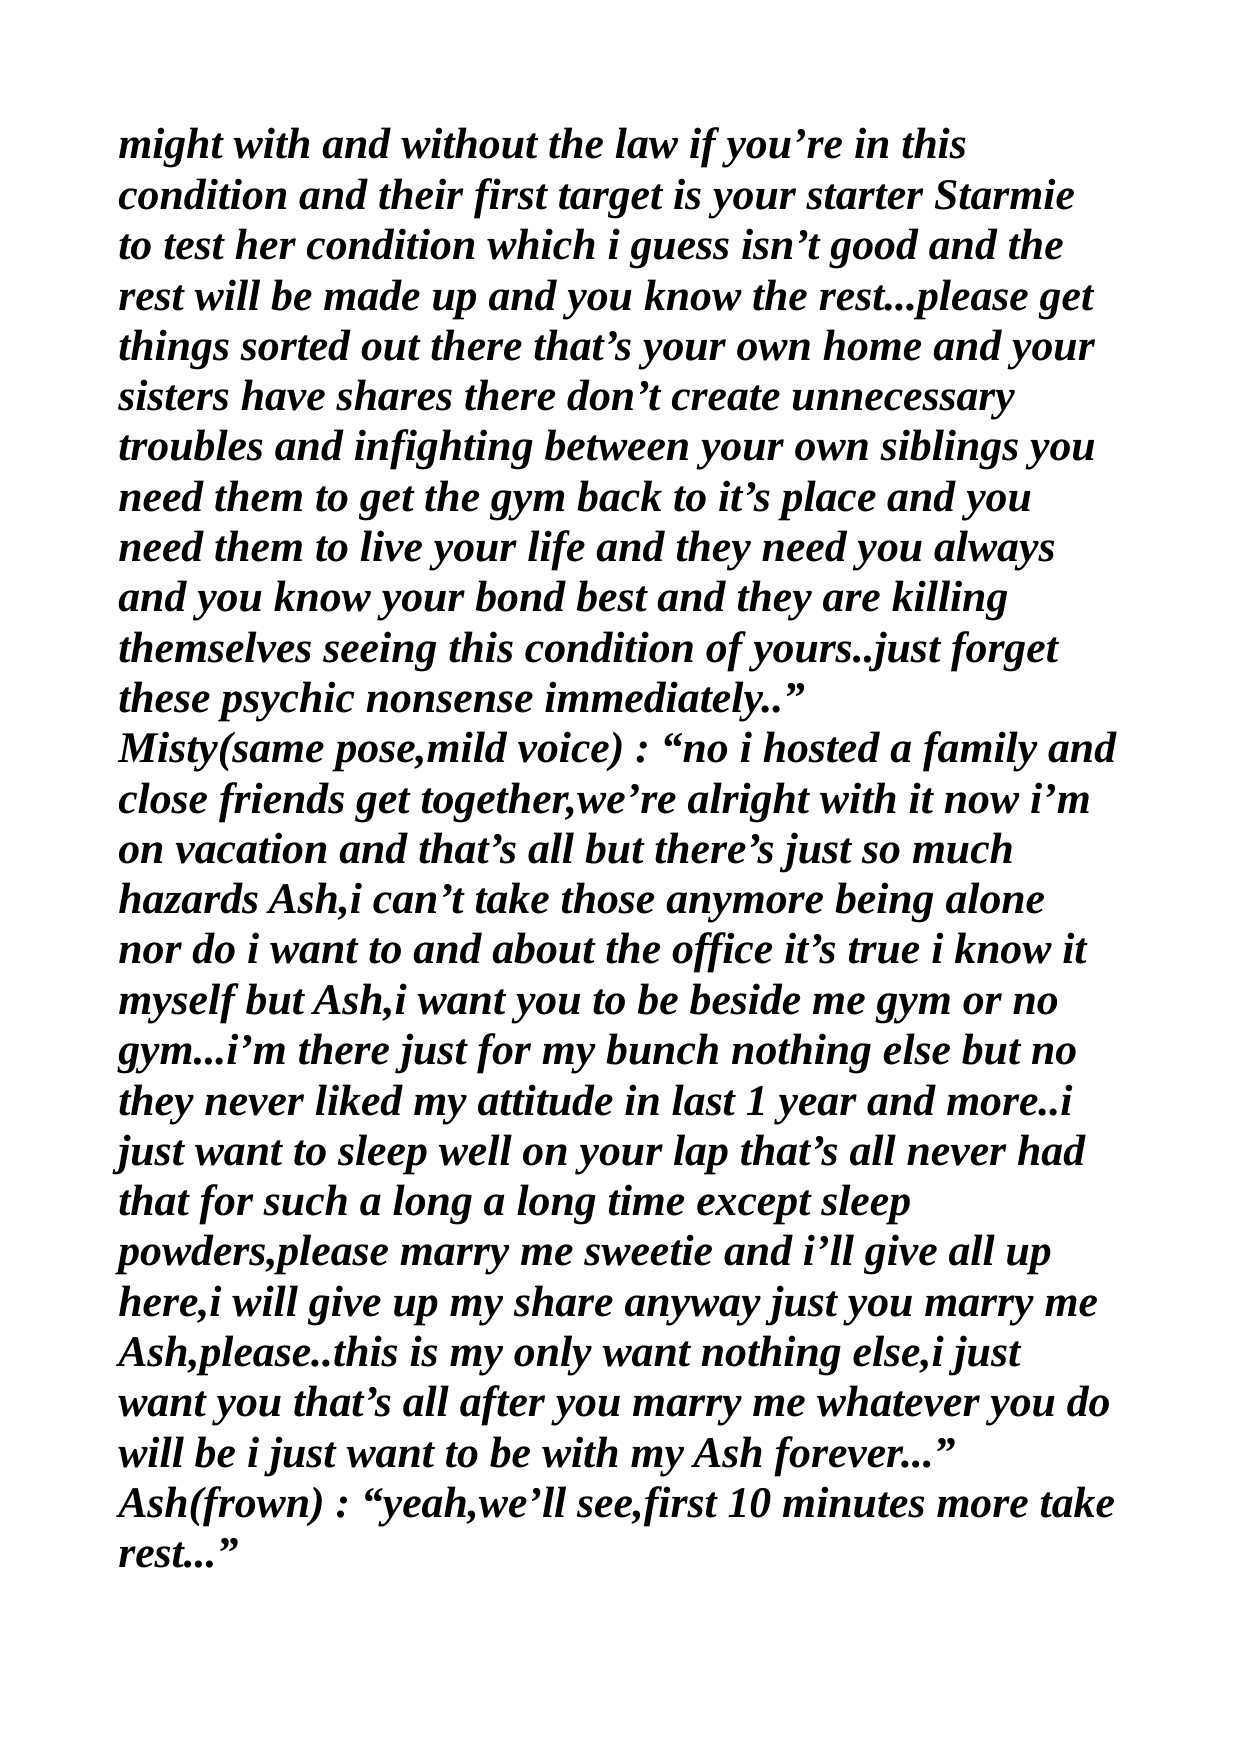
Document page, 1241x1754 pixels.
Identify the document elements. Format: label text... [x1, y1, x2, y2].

text Ash(frown) : “yeah,we’ll see,first 10 minutes more take rest...” [118, 1477, 1122, 1577]
text might with and without the law if you’re in this condition and their first target is your starter Starmie to test her condition which i guess isn’t good and the rest will be made up and you know the rest...please get things sorted out there that’s your own home and your sisters have shares there don’t create unnecessary troubles and infighting between your own siblings you need them to get the gym back to it’s place and you need them to live your life and they need you always and you know your bond best and they are killing themselves seeing this condition of yours..just forget these psychic nonsense immediately..” [118, 118, 1122, 722]
text Misty(same pose,mild voice) : “no i hosted a family and close friends get together,we’re alright with it now i’m on vacation and that’s all but there’s just so much hazards Ash,i can’t take those anymore being alone nor do i want to and about the office it’s true i know it myself but Ash,i want you to be beside me gym or no gym...i’m there just for my bunch nothing else but no they never liked my attitude in last 1 year and more..i just want to sleep well on your lap that’s all never had that for such a long a long time except sleep powders,please marry me sweetie and i’ll give all up here,i will give up my share anyway just you marry me Ash,please..this is my only want nothing else,i just want you that’s all after you marry me whatever you do will be i just want to be with my Ash forever...” [118, 722, 1122, 1477]
